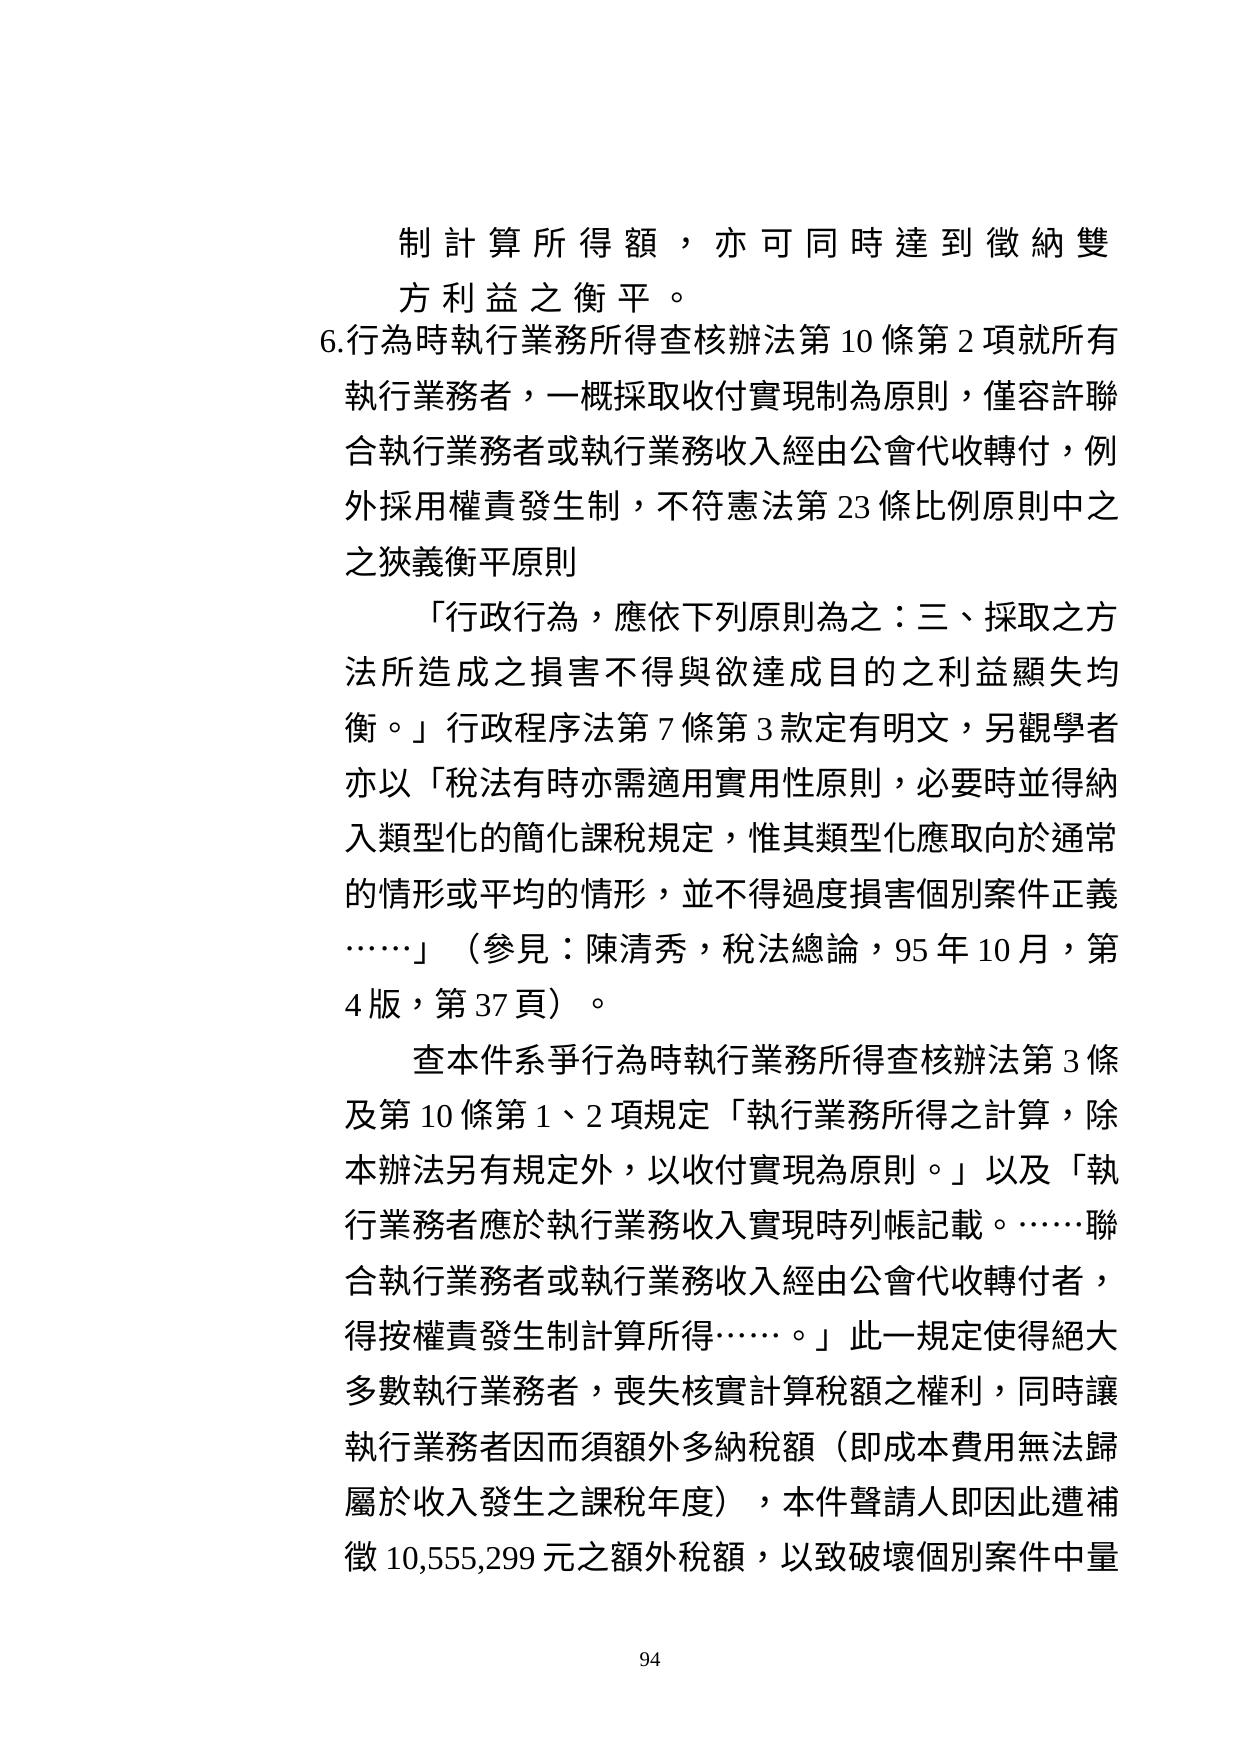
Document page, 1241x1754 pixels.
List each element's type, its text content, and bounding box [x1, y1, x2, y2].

text 6.行為時執行業務所得查核辦法第10條第2項就所有執行業務者，一概採取收付實現制為原則，僅容許聯合執行業務者或執行業務收入經由公會代收轉付，例外採用權責發生制，不符憲法第23條比例原則中之之狹義衡平原則 [319, 309, 1120, 585]
text 制計算所得額，亦可同時達到徵納雙方利益之衡平。 [377, 198, 1120, 309]
text 「行政行為，應依下列原則為之：三、採取之方法所造成之損害不得與欲達成目的之利益顯失均衡。」行政程序法第7條第3款定有明文，另觀學者亦以「稅法有時亦需適用實用性原則，必要時並得納入類型化的簡化課稅規定，惟其類型化應取向於通常的情形或平均的情形，並不得過度損害個別案件正義……」（參見：陳清秀，稅法總論，95年10月，第4版，第37頁）。 [344, 585, 1120, 1028]
text 查本件系爭行為時執行業務所得查核辦法第3條及第10條第1、2項規定「執行業務所得之計算，除本辦法另有規定外，以收付實現為原則。」以及「執行業務者應於執行業務收入實現時列帳記載。……聯合執行業務者或執行業務收入經由公會代收轉付者，得按權責發生制計算所得……。」此一規定使得絕大多數執行業務者，喪失核實計算稅額之權利，同時讓執行業務者因而須額外多納稅額（即成本費用無法歸屬於收入發生之課稅年度），本件聲請人即因此遭補徵10,555,299元之額外稅額，以致破壞個別案件中量 [344, 1028, 1120, 1581]
